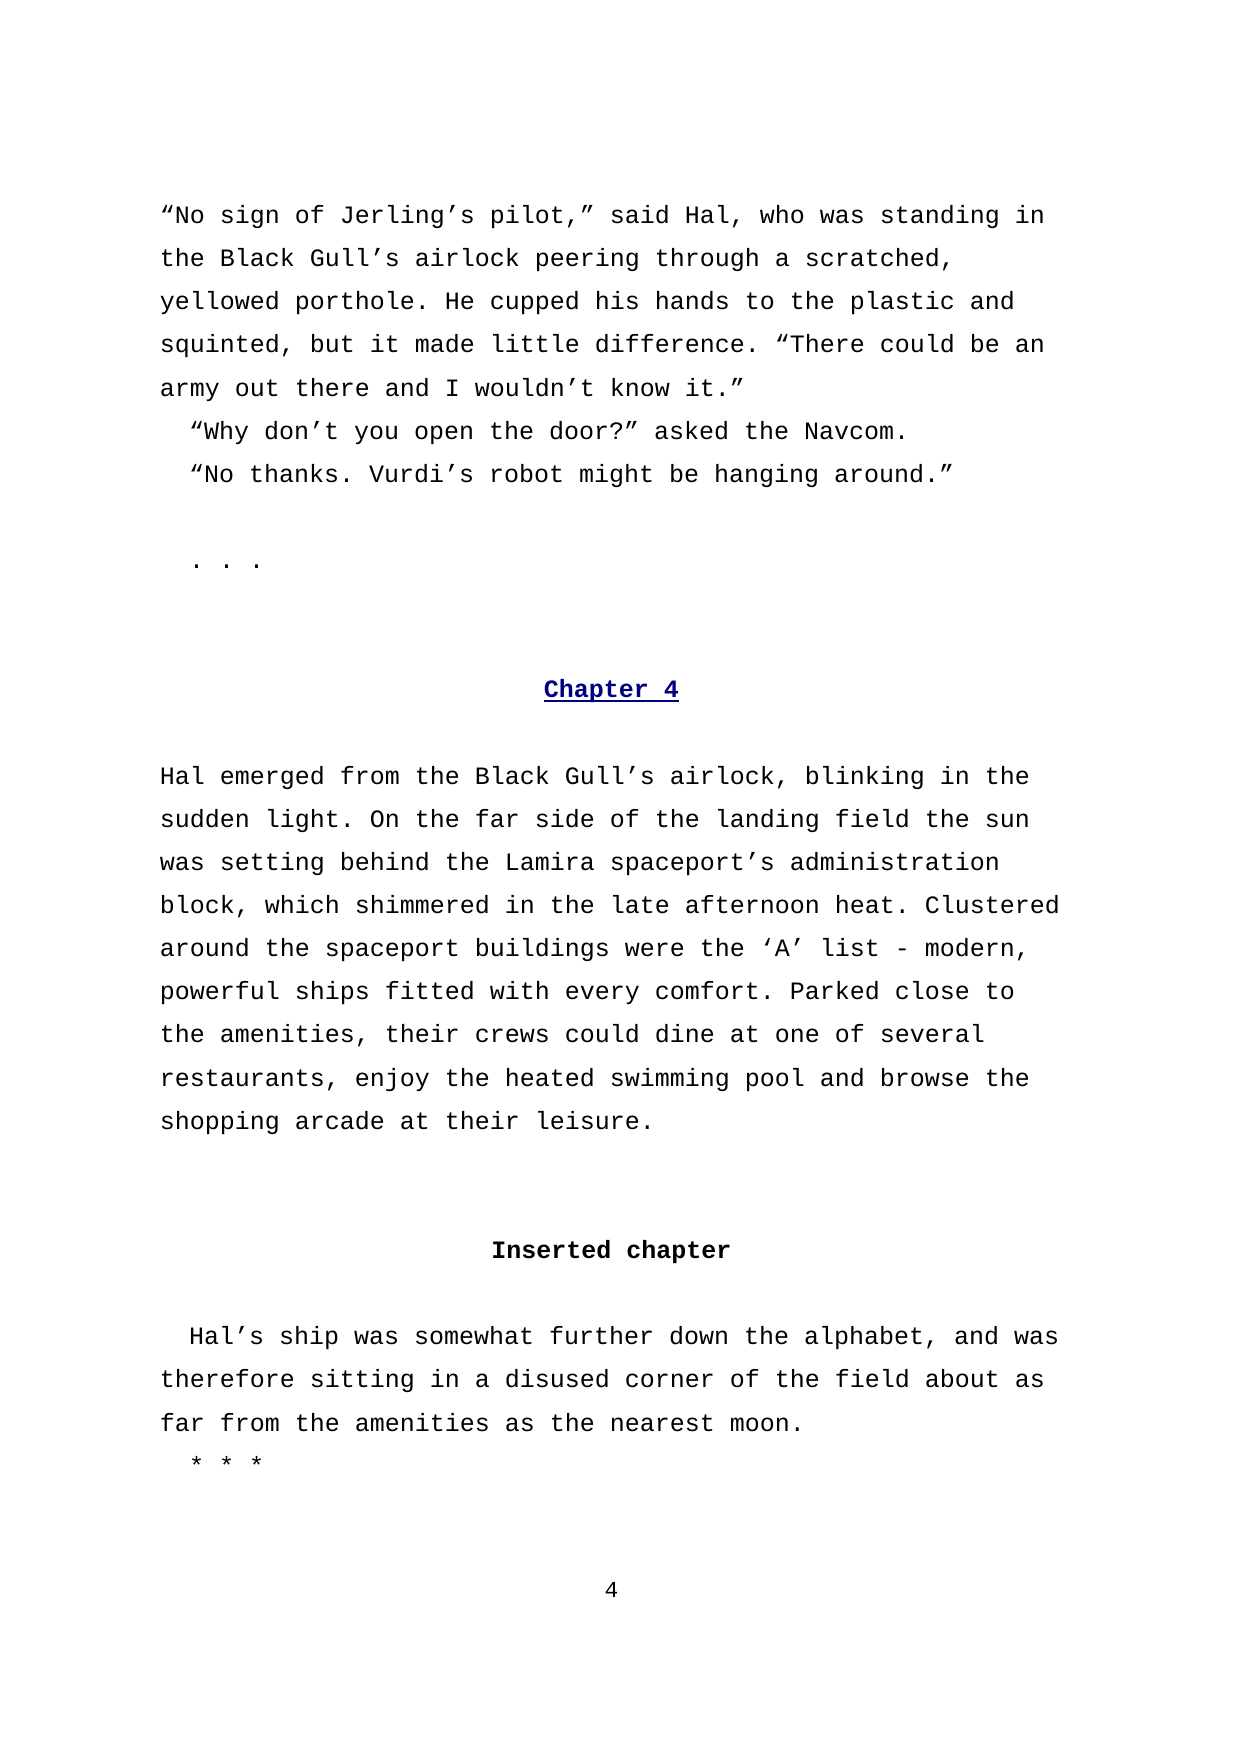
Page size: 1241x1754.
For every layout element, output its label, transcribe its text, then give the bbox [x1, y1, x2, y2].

text Hal emerged from the Black Gull’s airlock, blinking in the sudden light. On the far side of the landing field the sun was setting behind the Lamira spaceport’s administration block, which shimmered in the late afternoon heat. Clustered around the spaceport buildings were the ‘A’ list - modern, powerful ships fitted with every comfort. Parked close to the amenities, their crews could dine at one of several restaurants, enjoy the heated swimming pool and browse the shopping arcade at their leisure. [159, 749, 1063, 1138]
text Hal’s ship was somewhat further down the alphabet, and was therefore sitting in a disused corner of the field about as far from the amenities as the nearest moon. [159, 1310, 1063, 1439]
text “No sign of Jerling’s pilot,” said Hal, who was standing in the Black Gull’s airlock peering through a scratched, yellowed porthole. He cupped his hands to the plastic and squinted, but it made little difference. “There could be an army out there and I wouldn’t know it.” [159, 189, 1063, 404]
text . . . [159, 534, 1063, 577]
subtitle Chapter 4 [159, 663, 1063, 706]
text “No thanks. Vurdi’s robot might be hanging around.” [159, 448, 1063, 491]
text * * * [159, 1439, 1063, 1483]
subtitle Inserted chapter [159, 1224, 1063, 1267]
text “Why don’t you open the door?” asked the Navcom. [159, 404, 1063, 448]
